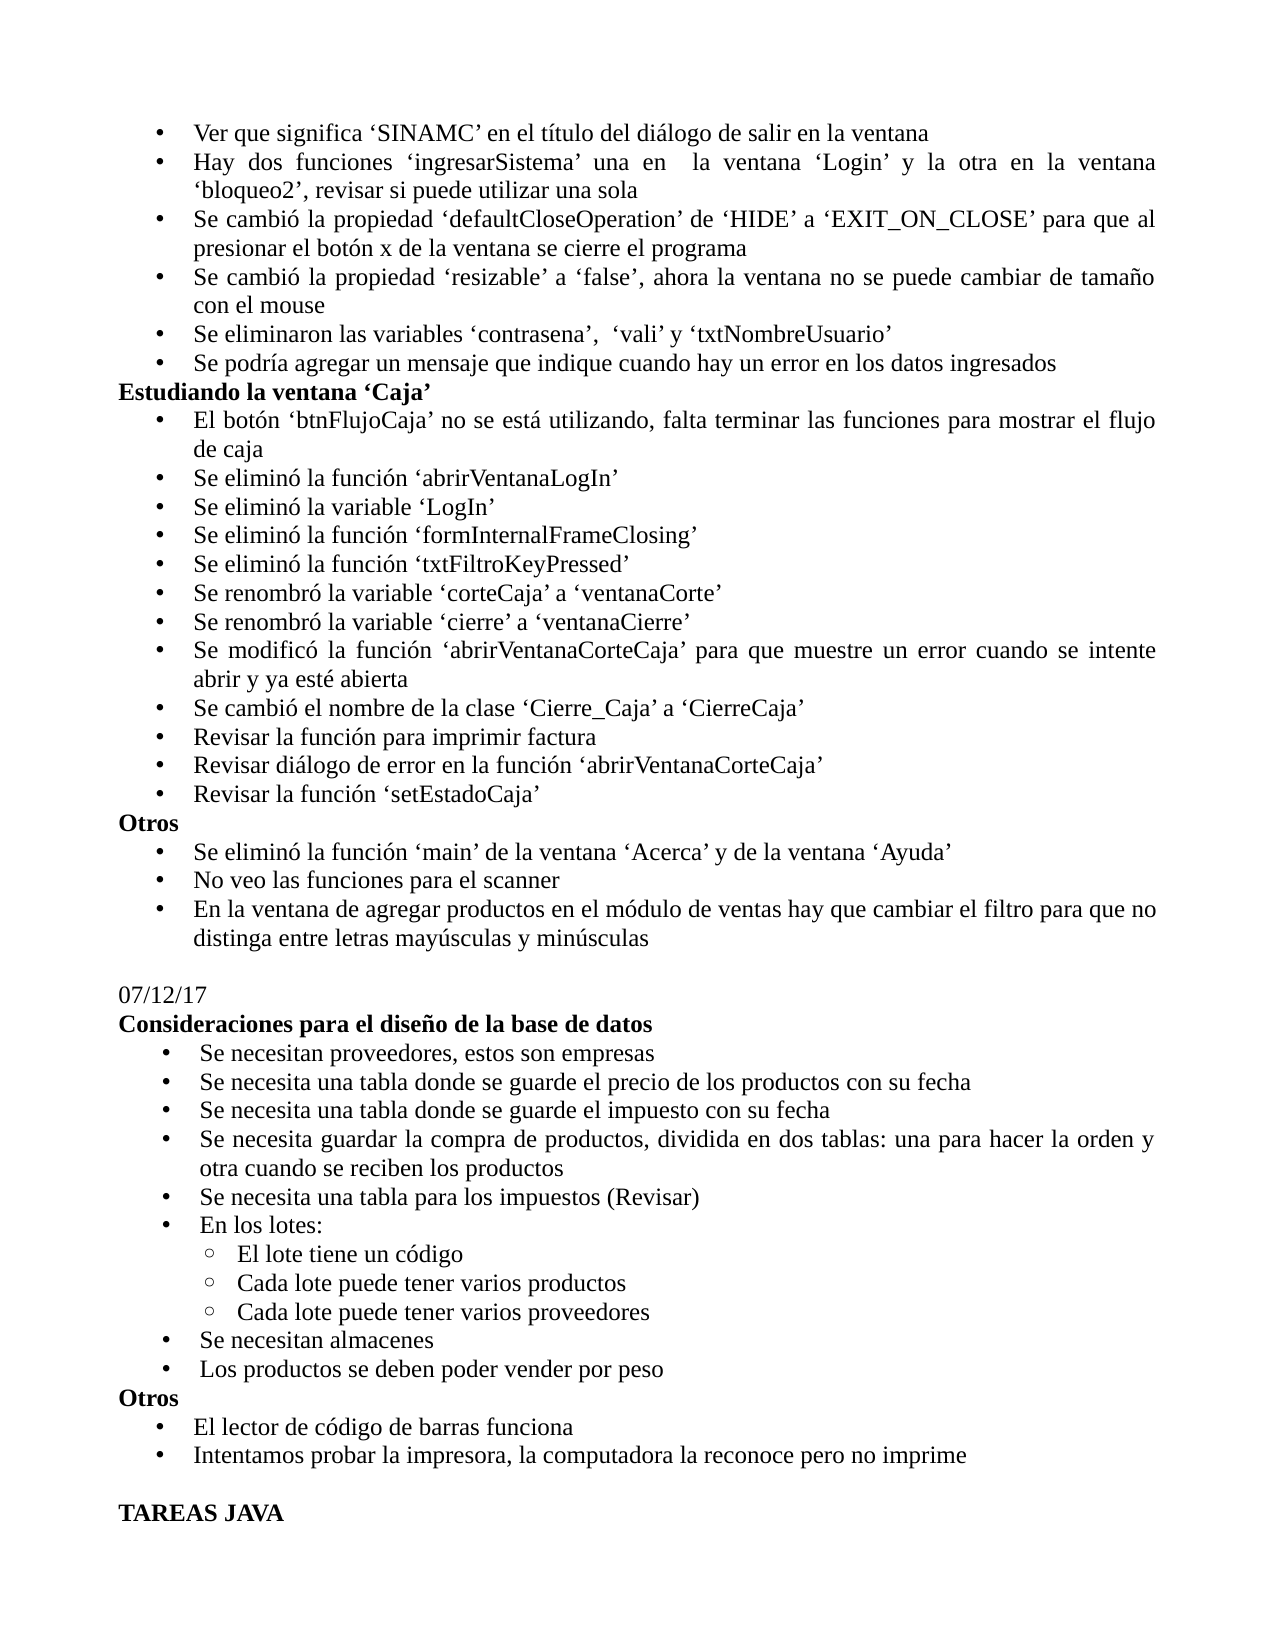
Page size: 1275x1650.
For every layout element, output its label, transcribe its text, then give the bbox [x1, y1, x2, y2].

list Se eliminó la función ‘main’ de la ventana ‘Acerca’ y de la ventana ‘Ayuda’ [156, 837, 1157, 866]
list Cada lote puede tener varios productos [199, 1268, 1157, 1297]
list Se necesita una tabla donde se guarde el impuesto con su fecha [162, 1096, 1157, 1124]
list Se cambió la propiedad ‘defaultCloseOperation’ de ‘HIDE’ a ‘EXIT_ON_CLOSE’ para que al presionar el botón x de la ventana se cierre el programa [156, 204, 1157, 262]
list Se modificó la función ‘abrirVentanaCorteCaja’ para que muestre un error cuando se intente abrir y ya esté abierta [156, 636, 1157, 693]
list En los lotes: [162, 1211, 1157, 1239]
list Revisar diálogo de error en la función ‘abrirVentanaCorteCaja’ [156, 751, 1157, 779]
list El lector de código de barras funciona [156, 1412, 1157, 1441]
list Revisar la función ‘setEstadoCaja’ [156, 779, 1157, 808]
list No veo las funciones para el scanner [156, 866, 1157, 894]
list Ver que significa ‘SINAMC’ en el título del diálogo de salir en la ventana [156, 118, 1157, 147]
list Se eliminó la función ‘txtFiltroKeyPressed’ [156, 549, 1157, 578]
text Otros [118, 1383, 1157, 1412]
list Se renombró la variable ‘cierre’ a ‘ventanaCierre’ [156, 607, 1157, 636]
list Hay dos funciones ‘ingresarSistema’ una en la ventana ‘Login’ y la otra en la ventana ‘bloqueo2’, revisar si puede utilizar una sola [156, 147, 1157, 204]
list Se eliminó la variable ‘LogIn’ [156, 492, 1157, 521]
list Se podría agregar un mensaje que indique cuando hay un error en los datos ingresados [156, 348, 1157, 377]
list Intentamos probar la impresora, la computadora la reconoce pero no imprime [156, 1441, 1157, 1469]
list Se necesita guardar la compra de productos, dividida en dos tablas: una para hacer la orden y otra cuando se reciben los productos [162, 1124, 1157, 1182]
list Se necesita una tabla donde se guarde el precio de los productos con su fecha [162, 1067, 1157, 1096]
list Se necesitan almacenes [162, 1326, 1157, 1354]
list Se eliminó la función ‘abrirVentanaLogIn’ [156, 463, 1157, 492]
list Se necesita una tabla para los impuestos (Revisar) [162, 1182, 1157, 1211]
text Consideraciones para el diseño de la base de datos [118, 1009, 1157, 1038]
list Los productos se deben poder vender por peso [162, 1354, 1157, 1383]
list Se eliminaron las variables ‘contrasena’, ‘vali’ y ‘txtNombreUsuario’ [156, 319, 1157, 348]
list Revisar la función para imprimir factura [156, 722, 1157, 751]
list Cada lote puede tener varios proveedores [199, 1297, 1157, 1326]
list En la ventana de agregar productos en el módulo de ventas hay que cambiar el filtro para que no distinga entre letras mayúsculas y minúsculas [156, 894, 1157, 952]
list Se cambió el nombre de la clase ‘Cierre_Caja’ a ‘CierreCaja’ [156, 693, 1157, 722]
list Se renombró la variable ‘corteCaja’ a ‘ventanaCorte’ [156, 578, 1157, 607]
list Se eliminó la función ‘formInternalFrameClosing’ [156, 521, 1157, 549]
list Se necesitan proveedores, estos son empresas [162, 1038, 1157, 1067]
list El botón ‘btnFlujoCaja’ no se está utilizando, falta terminar las funciones para mostrar el flujo de caja [156, 406, 1157, 463]
text Otros [118, 808, 1157, 837]
list Se cambió la propiedad ‘resizable’ a ‘false’, ahora la ventana no se puede cambiar de tamaño con el mouse [156, 262, 1157, 319]
text Estudiando la ventana ‘Caja’ [118, 377, 1157, 406]
list El lote tiene un código [199, 1239, 1157, 1268]
text TAREAS JAVA [118, 1498, 1157, 1527]
text 07/12/17 [118, 981, 1157, 1009]
